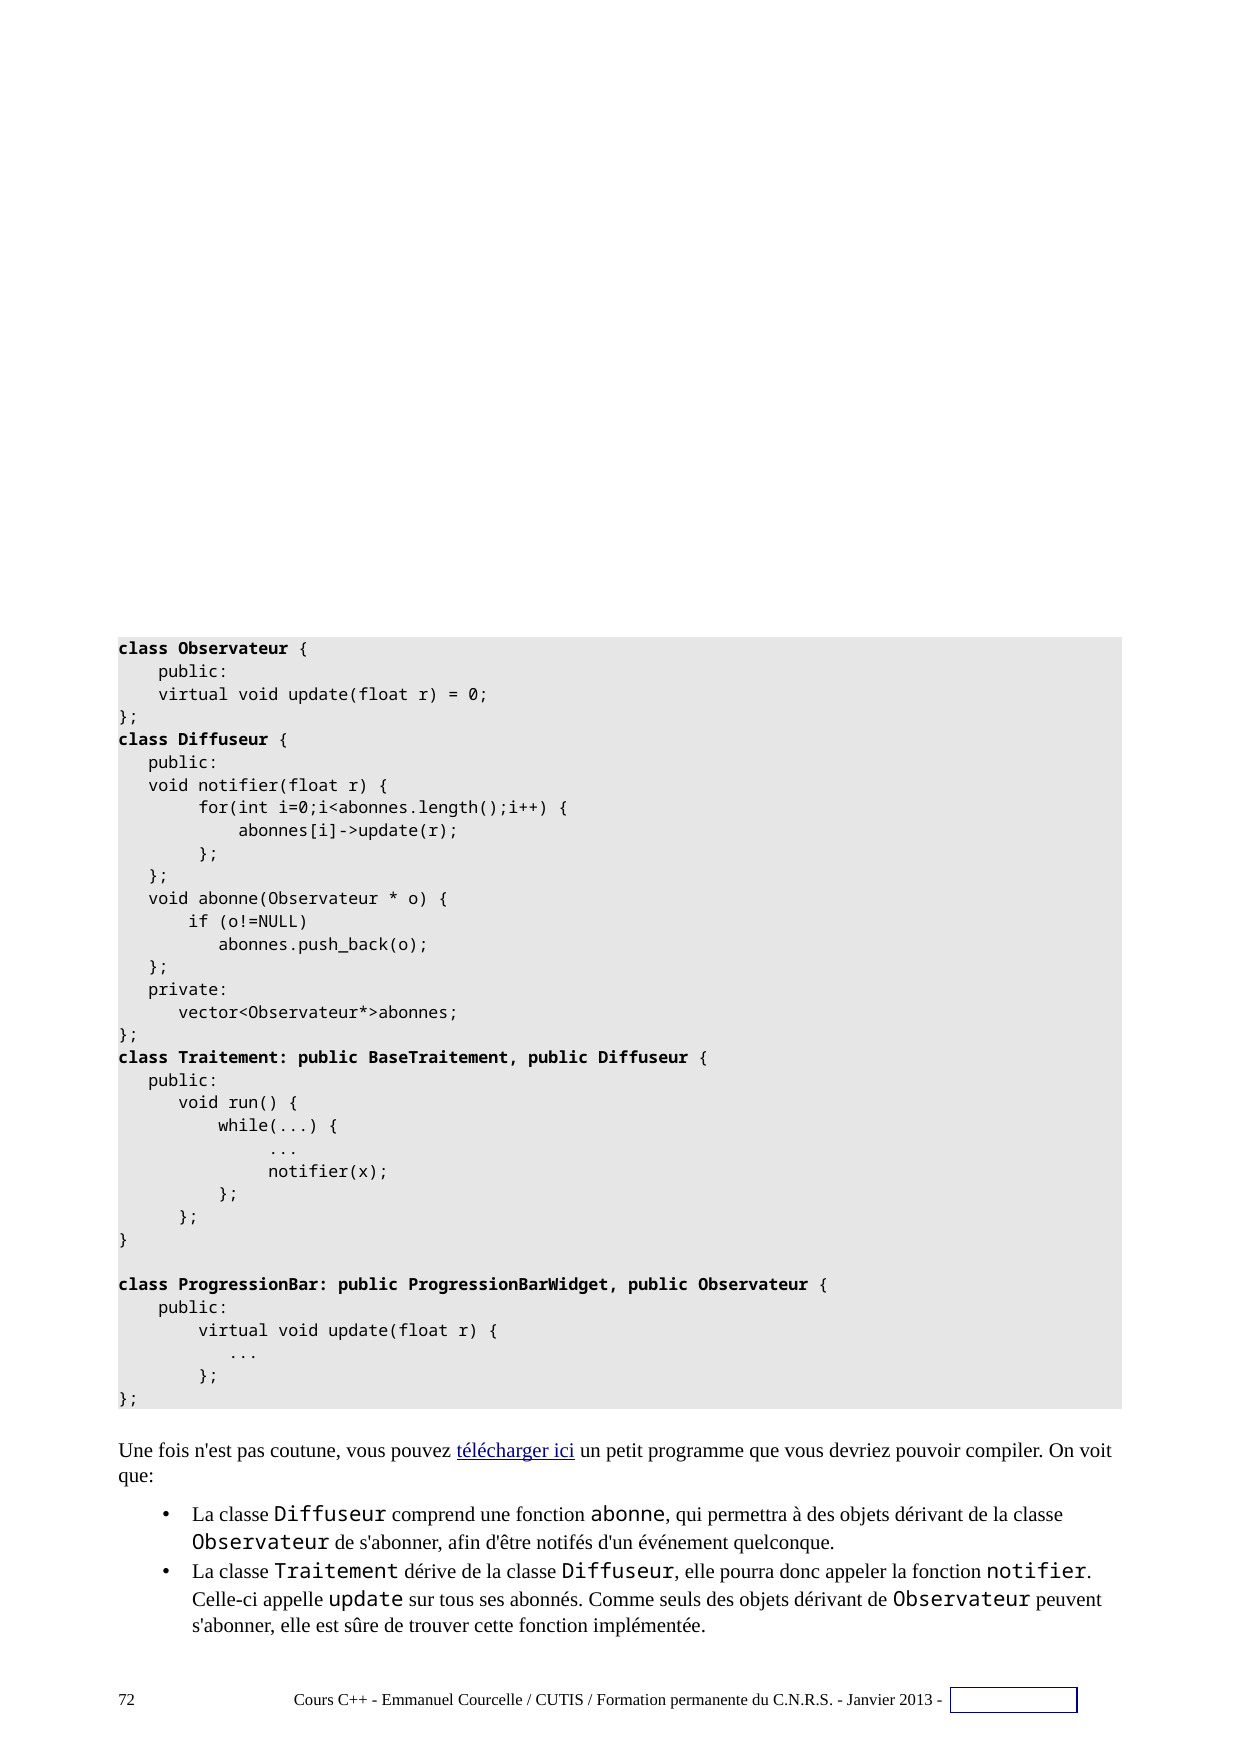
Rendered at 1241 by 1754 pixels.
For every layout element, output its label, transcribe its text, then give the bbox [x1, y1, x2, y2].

text private: [118, 977, 1122, 1000]
text while(...) { [118, 1114, 1122, 1136]
text vector<Observateur*>abonnes; [118, 1000, 1122, 1023]
text }; [118, 864, 1122, 887]
text }; [118, 1386, 1122, 1409]
list La classe Traitement dérive de la classe Diffuseur, elle pourra donc appeler la fonction notifier. Celle-ci appelle update sur tous ses abonnés. Comme seuls des objets dérivant de Observateur peuvent s'abonner, elle est sûre de trouver cette fonction implémentée. [162, 1556, 1122, 1637]
text }; [118, 1182, 1122, 1204]
text }; [118, 841, 1122, 864]
text abonnes.push_back(o); [118, 932, 1122, 955]
text }; [118, 1023, 1122, 1046]
text Une fois n'est pas coutune, vous pouvez télécharger ici un petit programme que vous devriez pouvoir compiler. On voit que: [118, 1438, 1122, 1487]
text public: [118, 1295, 1122, 1318]
text if (o!=NULL) [118, 909, 1122, 932]
text class Traitement: public BaseTraitement, public Diffuseur { [118, 1046, 1122, 1068]
list La classe Diffuseur comprend une fonction abonne, qui permettra à des objets dérivant de la classe Observateur de s'abonner, afin d'être notifés d'un événement quelconque. [162, 1499, 1122, 1556]
text ... [118, 1136, 1122, 1159]
text for(int i=0;i<abonnes.length();i++) { [118, 796, 1122, 818]
text class ProgressionBar: public ProgressionBarWidget, public Observateur { [118, 1273, 1122, 1295]
text class Observateur { [118, 637, 1122, 659]
text public: [118, 1068, 1122, 1091]
text public: [118, 659, 1122, 682]
text class Diffuseur { [118, 728, 1122, 750]
text void abonne(Observateur * o) { [118, 887, 1122, 909]
text notifier(x); [118, 1159, 1122, 1182]
text public: [118, 750, 1122, 773]
text abonnes[i]->update(r); [118, 818, 1122, 841]
text } [118, 1227, 1122, 1250]
text ... [118, 1341, 1122, 1363]
text virtual void update(float r) = 0; [118, 682, 1122, 705]
text void notifier(float r) { [118, 773, 1122, 796]
text virtual void update(float r) { [118, 1318, 1122, 1341]
text }; [118, 955, 1122, 977]
text }; [118, 705, 1122, 728]
text }; [118, 1363, 1122, 1386]
text void run() { [118, 1091, 1122, 1114]
text }; [118, 1204, 1122, 1227]
